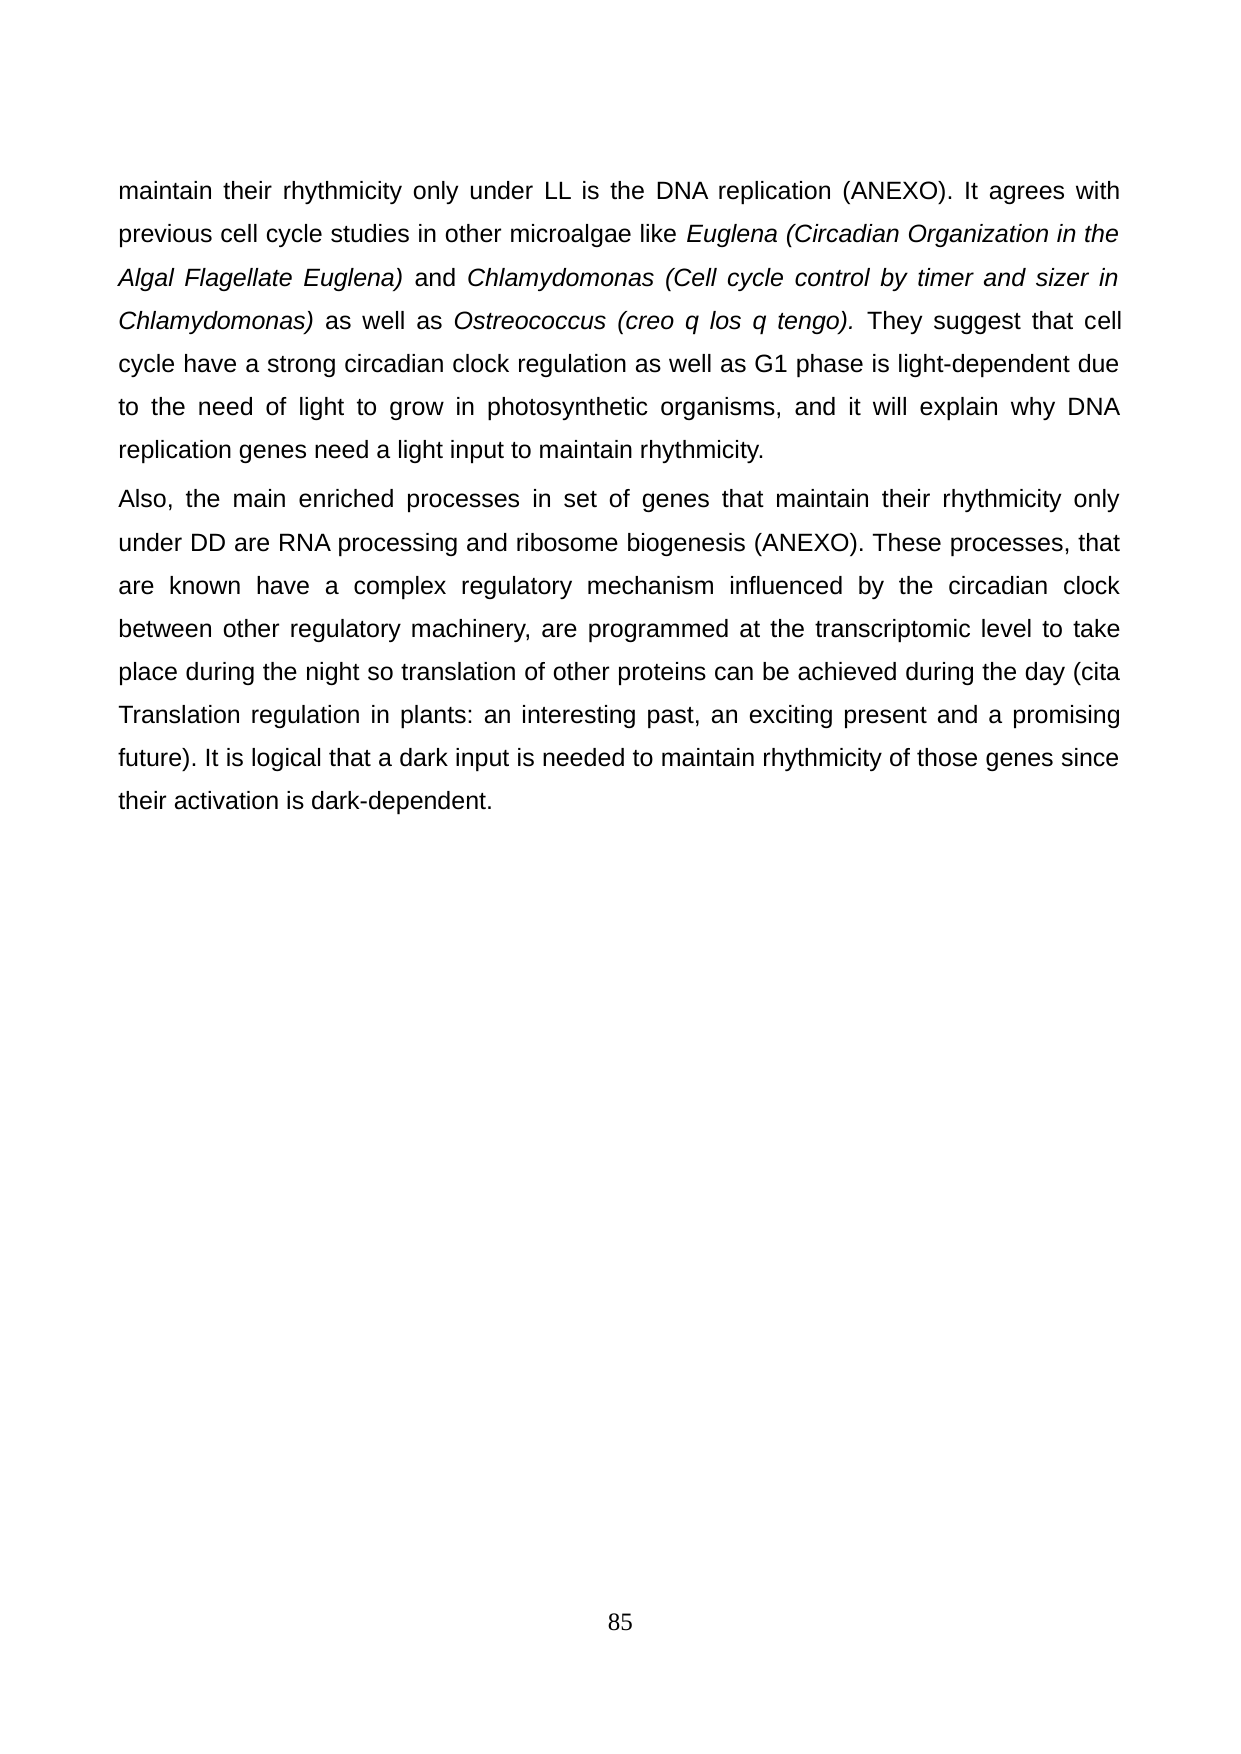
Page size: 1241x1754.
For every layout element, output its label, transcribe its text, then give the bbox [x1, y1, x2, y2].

text Also, the main enriched processes in set of genes that maintain their rhythmicity only under DD are RNA processing and ribosome biogenesis (ANEXO). These processes, that are known have a complex regulatory mechanism influenced by the circadian clock between other regulatory machinery, are programmed at the transcriptomic level to take place during the night so translation of other proteins can be achieved during the day (cita Translation regulation in plants: an interesting past, an exciting present and a promising future). It is logical that a dark input is needed to maintain rhythmicity of those genes since their activation is dark-dependent. [118, 484, 1122, 815]
text maintain their rhythmicity only under LL is the DNA replication (ANEXO). It agrees with previous cell cycle studies in other microalgae like Euglena (Circadian Organization in the Algal Flagellate Euglena) and Chlamydomonas (Cell cycle control by timer and sizer in Chlamydomonas) as well as Ostreococcus (creo q los q tengo). They suggest that cell cycle have a strong circadian clock regulation as well as G1 phase is light-dependent due to the need of light to grow in photosynthetic organisms, and it will explain why DNA replication genes need a light input to maintain rhythmicity. [118, 176, 1122, 464]
